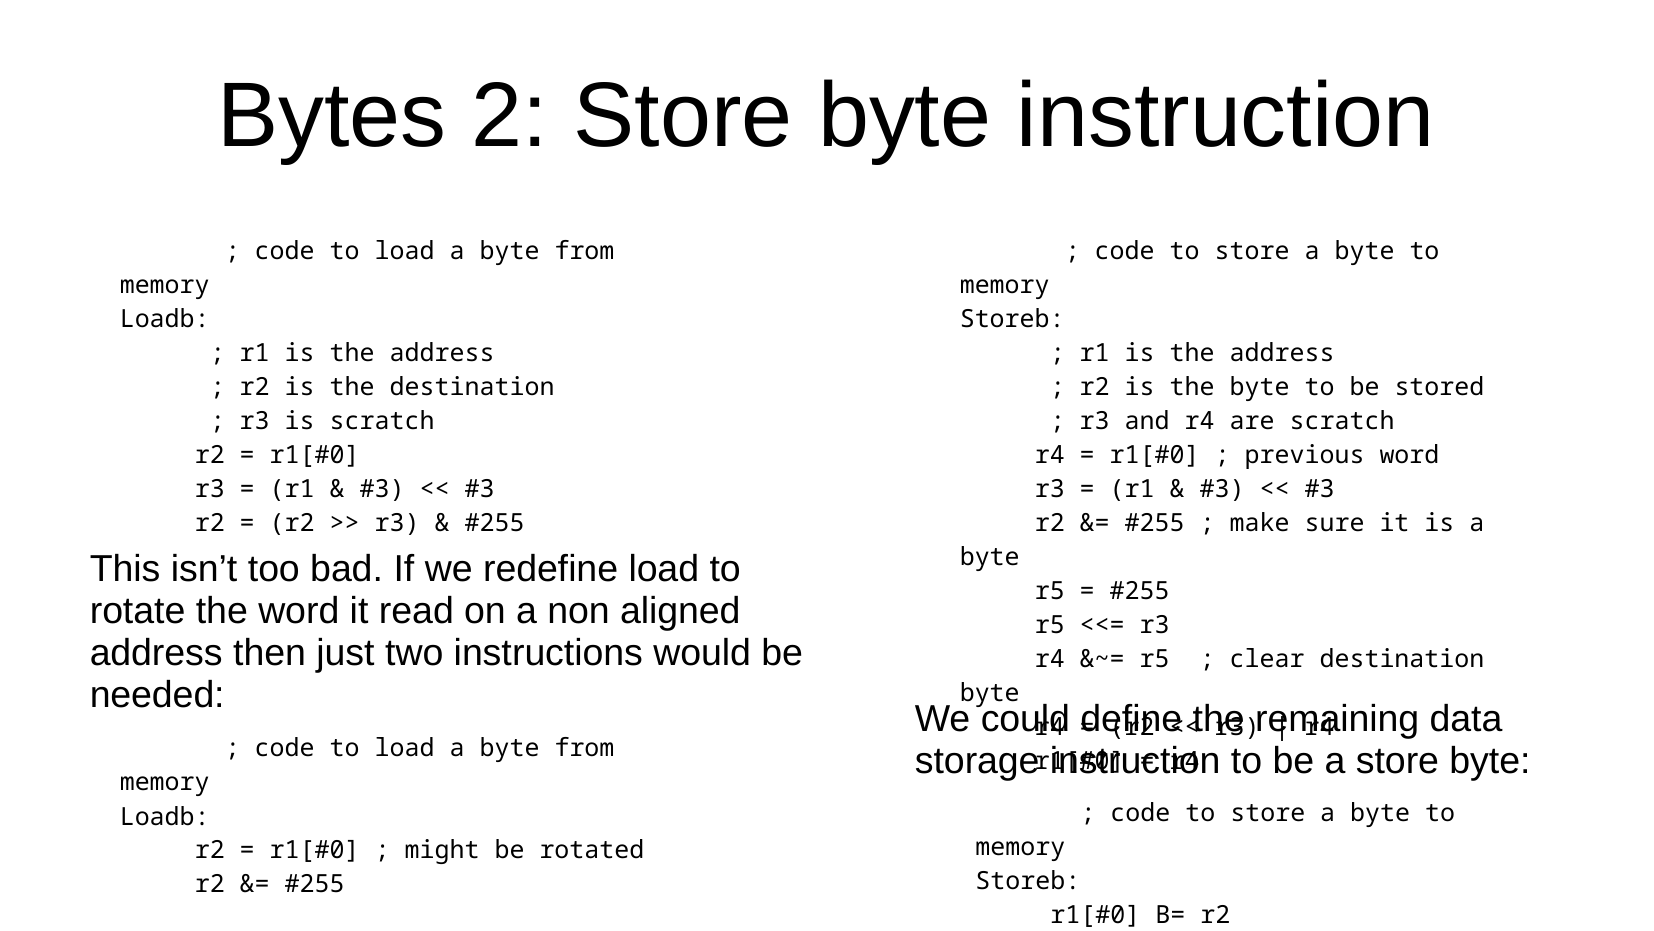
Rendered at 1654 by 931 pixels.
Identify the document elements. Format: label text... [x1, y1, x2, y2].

text_box We could define the remaining data storage instruction to be a store byte: [900, 690, 1591, 789]
text_box ; code to load a byte from memory Loadb: ; r1 is the address ; r2 is the destination ; r3 is scratch r2 = r1[#0] r3 = (r1 & #3) << #3 r2 = (r2 >> r3) & #255 [105, 225, 706, 506]
text_box ; code to store a byte to memory Storeb: ; r1 is the address ; r2 is the byte to be stored ; r3 and r4 are scratch r4 = r1[#0] ; previous word r3 = (r1 & #3) << #3 r2 &= #255 ; make sure it is a byte r5 = #255 r5 <<= r3 r4 &~= r5 ; clear destination byte r4 = (r2 << r3) | r4 r1[#0] = r4 [945, 225, 1546, 673]
text_box ; code to store a byte to memory Storeb: r1[#0] B= r2 [960, 787, 1561, 903]
text_box ; code to load a byte from memory Loadb: r2 = r1[#0] ; might be rotated r2 &= #255 [105, 722, 706, 871]
text_box This isn’t too bad. If we redefine load to rotate the word it read on a non aligned address then just two instructions would be needed: [75, 540, 841, 723]
title Bytes 2: Store byte instruction [82, 37, 1571, 193]
